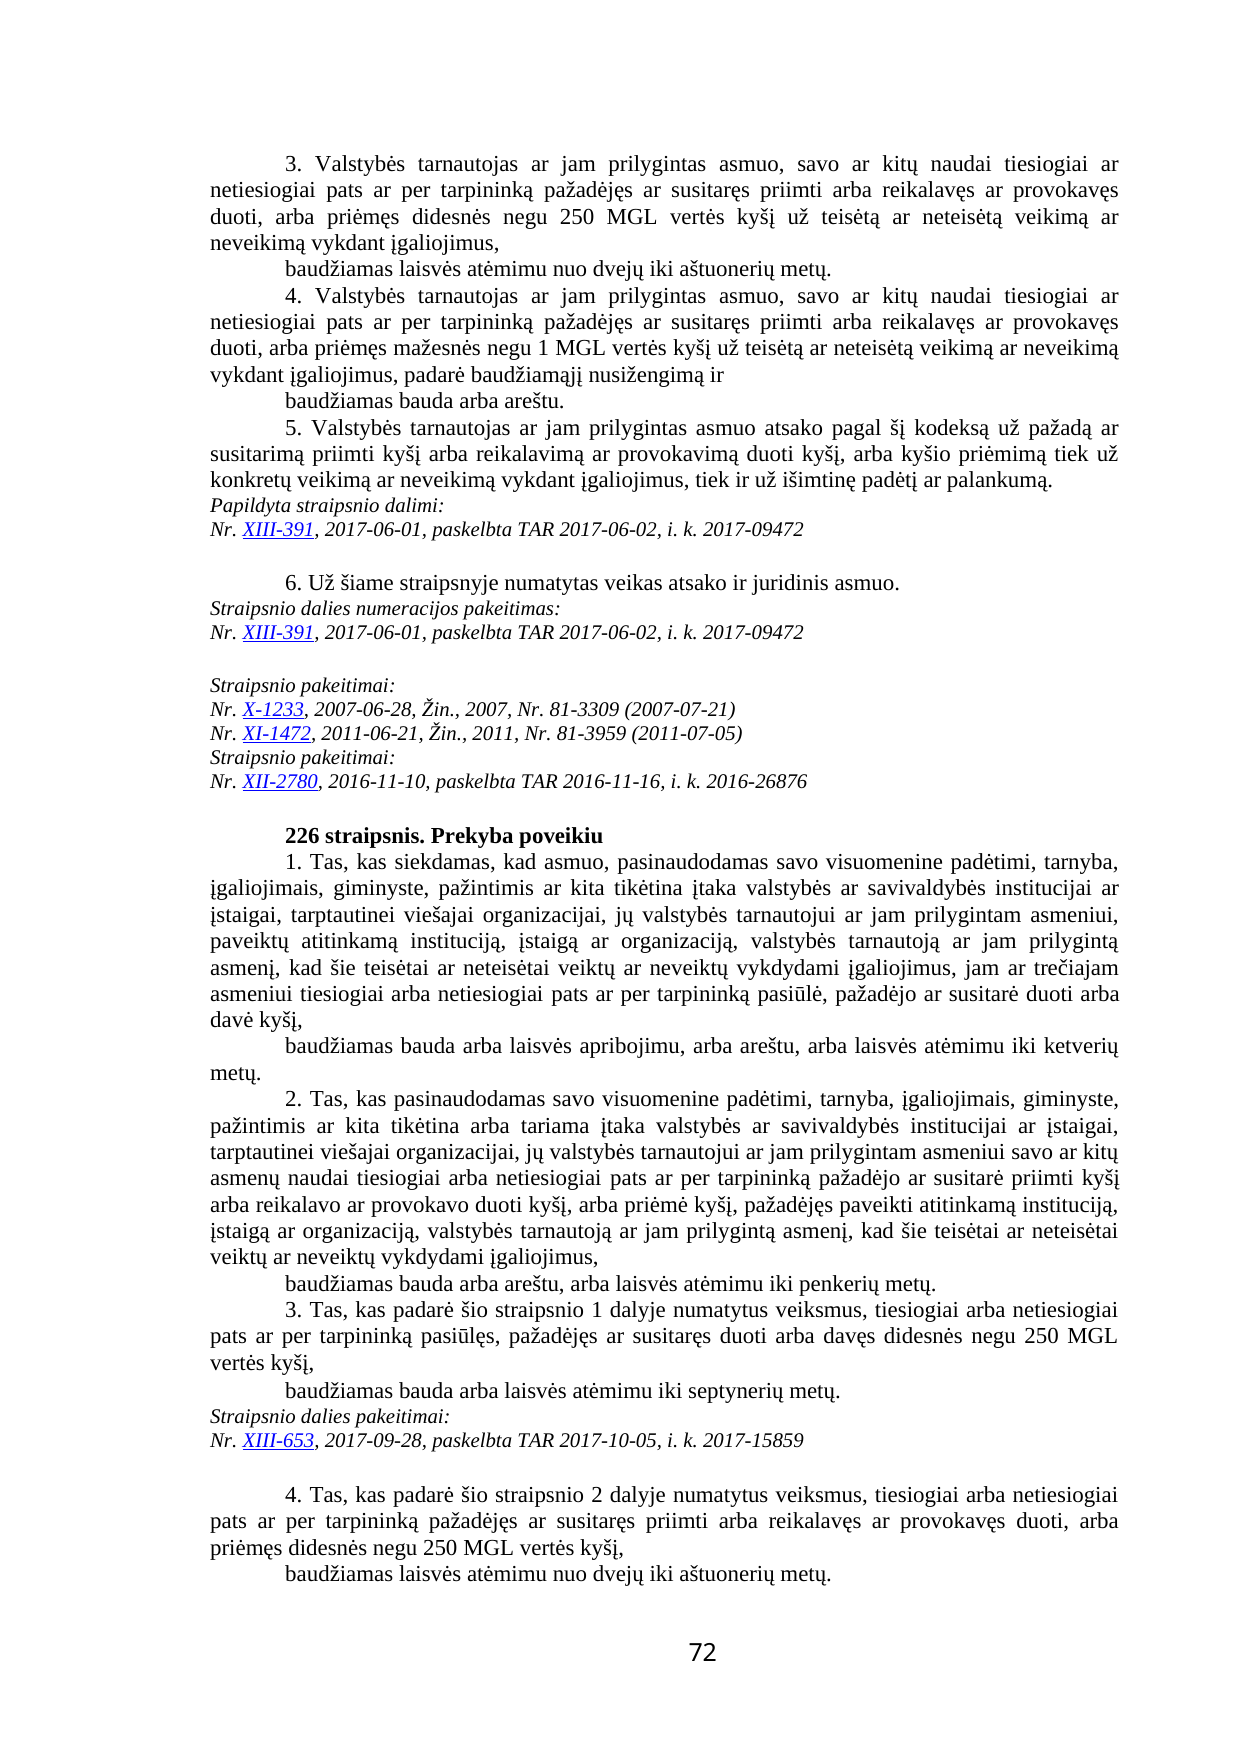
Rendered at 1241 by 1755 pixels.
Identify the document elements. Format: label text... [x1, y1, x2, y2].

text baudžiamas bauda arba areštu, arba laisvės atėmimu iki penkerių metų. [210, 1270, 1120, 1296]
text Papildyta straipsnio dalimi: [210, 493, 1120, 517]
text 4. Tas, kas padarė šio straipsnio 2 dalyje numatytus veiksmus, tiesiogiai arba netiesiogiai pats ar per tarpininką pažadėjęs ar susitaręs priimti arba reikalavęs ar provokavęs duoti, arba priėmęs didesnės negu 250 MGL vertės kyšį, [210, 1481, 1120, 1560]
text baudžiamas laisvės atėmimu nuo dvejų iki aštuonerių metų. [210, 255, 1120, 282]
text baudžiamas bauda arba laisvės apribojimu, arba areštu, arba laisvės atėmimu iki ketverių metų. [210, 1033, 1120, 1085]
text Straipsnio pakeitimai: [210, 745, 1120, 769]
text Nr. XIII-653, 2017-09-28, paskelbta TAR 2017-10-05, i. k. 2017-15859 [210, 1428, 1120, 1452]
text 4. Valstybės tarnautojas ar jam prilygintas asmuo, savo ar kitų naudai tiesiogiai ar netiesiogiai pats ar per tarpininką pažadėjęs ar susitaręs priimti arba reikalavęs ar provokavęs duoti, arba priėmęs mažesnės negu 1 MGL vertės kyšį už teisėtą ar neteisėtą veikimą ar neveikimą vykdant įgaliojimus, padarė baudžiamąjį nusižengimą ir [210, 282, 1120, 387]
text baudžiamas laisvės atėmimu nuo dvejų iki aštuonerių metų. [210, 1560, 1120, 1586]
text 5. Valstybės tarnautojas ar jam prilygintas asmuo atsako pagal šį kodeksą už pažadą ar susitarimą priimti kyšį arba reikalavimą ar provokavimą duoti kyšį, arba kyšio priėmimą tiek už konkretų veikimą ar neveikimą vykdant įgaliojimus, tiek ir už išimtinę padėtį ar palankumą. [210, 413, 1120, 493]
text 3. Tas, kas padarė šio straipsnio 1 dalyje numatytus veiksmus, tiesiogiai arba netiesiogiai pats ar per tarpininką pasiūlęs, pažadėjęs ar susitaręs duoti arba davęs didesnės negu 250 MGL vertės kyšį, [210, 1296, 1120, 1375]
text 3. Valstybės tarnautojas ar jam prilygintas asmuo, savo ar kitų naudai tiesiogiai ar netiesiogiai pats ar per tarpininką pažadėjęs ar susitaręs priimti arba reikalavęs ar provokavęs duoti, arba priėmęs didesnės negu 250 MGL vertės kyšį už teisėtą ar neteisėtą veikimą ar neveikimą vykdant įgaliojimus, [210, 150, 1120, 255]
text baudžiamas bauda arba laisvės atėmimu iki septynerių metų. [210, 1375, 1120, 1404]
text Straipsnio pakeitimai: [210, 673, 1120, 697]
text Nr. XII-2780, 2016-11-10, paskelbta TAR 2016-11-16, i. k. 2016-26876 [210, 769, 1120, 793]
text Straipsnio dalies pakeitimai: [210, 1404, 1120, 1428]
text Nr. XI-1472, 2011-06-21, Žin., 2011, Nr. 81-3959 (2011-07-05) [210, 721, 1120, 745]
text Nr. XIII-391, 2017-06-01, paskelbta TAR 2017-06-02, i. k. 2017-09472 [210, 620, 1120, 644]
text Straipsnio dalies numeracijos pakeitimas: [210, 596, 1120, 620]
text baudžiamas bauda arba areštu. [210, 387, 1120, 413]
text 2. Tas, kas pasinaudodamas savo visuomenine padėtimi, tarnyba, įgaliojimais, giminyste, pažintimis ar kita tikėtina arba tariama įtaka valstybės ar savivaldybės institucijai ar įstaigai, tarptautinei viešajai organizacijai, jų valstybės tarnautojui ar jam prilygintam asmeniui savo ar kitų asmenų naudai tiesiogiai arba netiesiogiai pats ar per tarpininką pažadėjo ar susitarė priimti kyšį arba reikalavo ar provokavo duoti kyšį, arba priėmė kyšį, pažadėjęs paveikti atitinkamą instituciją, įstaigą ar organizaciją, valstybės tarnautoją ar jam prilygintą asmenį, kad šie teisėtai ar neteisėtai veiktų ar neveiktų vykdydami įgaliojimus, [210, 1085, 1120, 1270]
text Nr. X-1233, 2007-06-28, Žin., 2007, Nr. 81-3309 (2007-07-21) [210, 697, 1120, 721]
text 6. Už šiame straipsnyje numatytas veikas atsako ir juridinis asmuo. [210, 569, 1120, 596]
text 226 straipsnis. Prekyba poveikiu [210, 822, 1120, 848]
text Nr. XIII-391, 2017-06-01, paskelbta TAR 2017-06-02, i. k. 2017-09472 [210, 517, 1120, 541]
text 1. Tas, kas siekdamas, kad asmuo, pasinaudodamas savo visuomenine padėtimi, tarnyba, įgaliojimais, giminyste, pažintimis ar kita tikėtina įtaka valstybės ar savivaldybės institucijai ar įstaigai, tarptautinei viešajai organizacijai, jų valstybės tarnautojui ar jam prilygintam asmeniui, paveiktų atitinkamą instituciją, įstaigą ar organizaciją, valstybės tarnautoją ar jam prilygintą asmenį, kad šie teisėtai ar neteisėtai veiktų ar neveiktų vykdydami įgaliojimus, jam ar trečiajam asmeniui tiesiogiai arba netiesiogiai pats ar per tarpininką pasiūlė, pažadėjo ar susitarė duoti arba davė kyšį, [210, 848, 1120, 1033]
